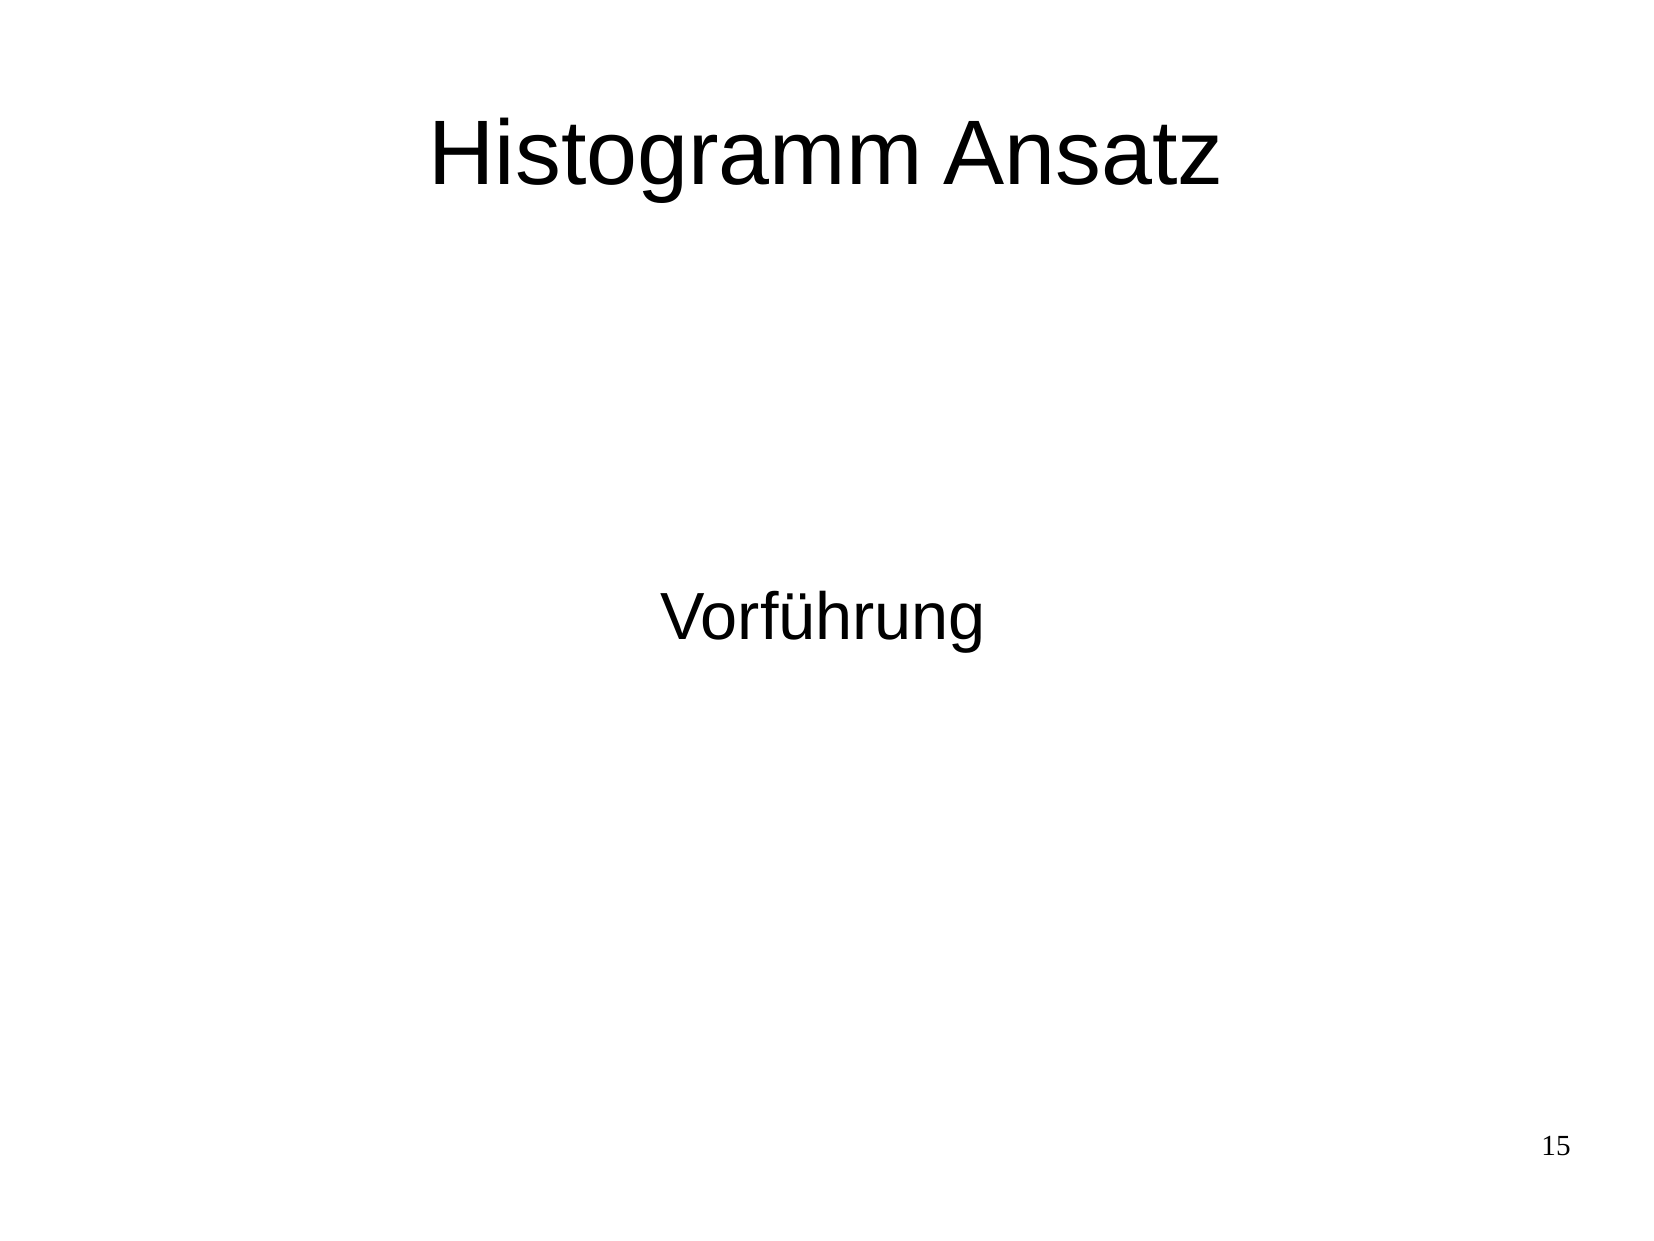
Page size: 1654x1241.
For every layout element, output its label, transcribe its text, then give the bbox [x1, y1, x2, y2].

title Histogramm Ansatz [82, 49, 1571, 257]
list Vorführung [660, 579, 994, 661]
